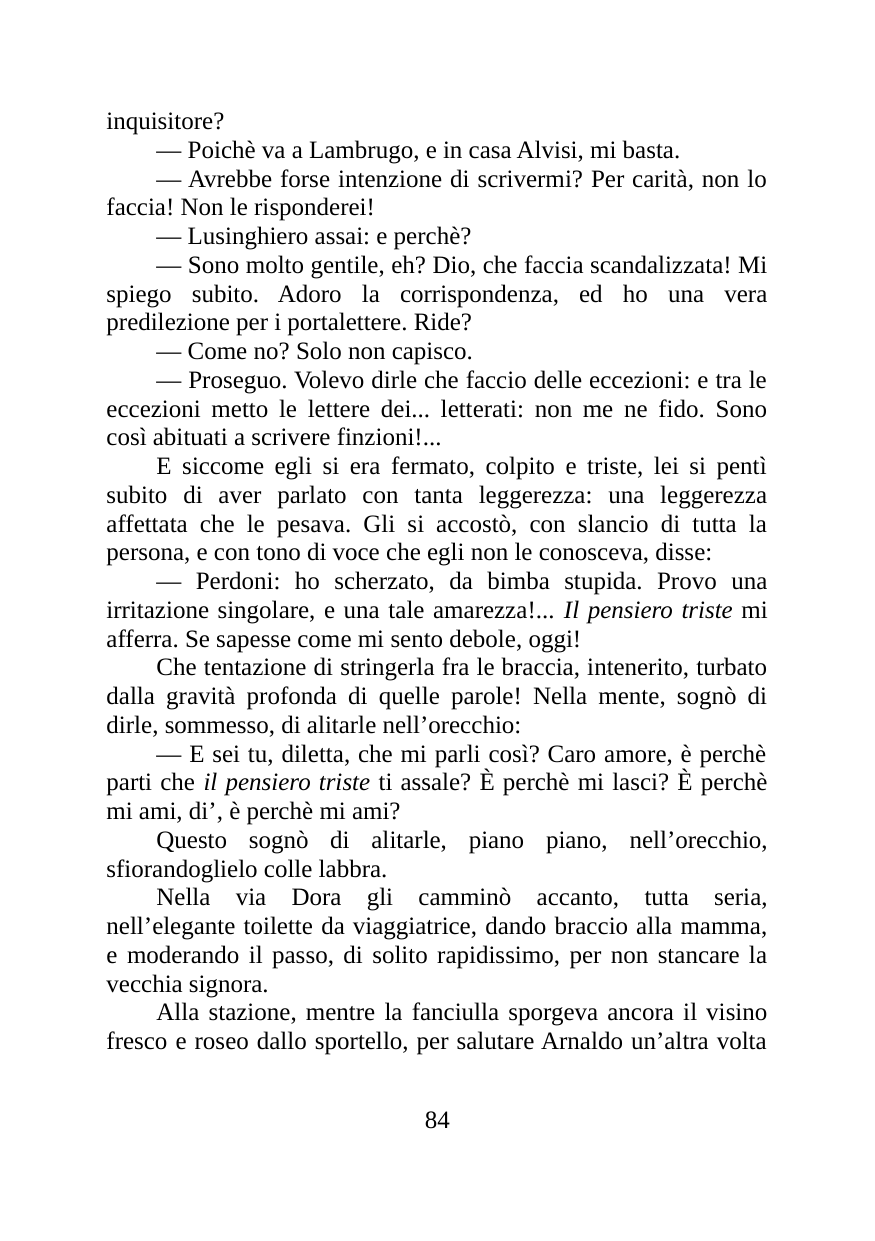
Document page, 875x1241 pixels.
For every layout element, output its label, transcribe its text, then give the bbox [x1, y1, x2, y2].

text — Perdoni: ho scherzato, da bimba stupida. Provo una irritazione singolare, e una tale amarezza!... Il pensiero triste mi afferra. Se sapesse come mi sento debole, oggi! [106, 566, 768, 652]
text inquisitore? [106, 106, 768, 135]
text Che tentazione di stringerla fra le braccia, intenerito, turbato dalla gravità profonda di quelle parole! Nella mente, sognò di dirle, sommesso, di alitarle nell’orecchio: [106, 652, 768, 739]
text Alla stazione, mentre la fanciulla sporgeva ancora il visino fresco e roseo dallo sportello, per salutare Arnaldo un’altra volta [106, 997, 768, 1055]
text — E sei tu, diletta, che mi parli così? Caro amore, è perchè parti che il pensiero triste ti assale? È perchè mi lasci? È perchè mi ami, di’, è perchè mi ami? [106, 739, 768, 825]
text — Sono molto gentile, eh? Dio, che faccia scandalizzata! Mi spiego subito. Adoro la corrispondenza, ed ho una vera predilezione per i portalettere. Ride? [106, 250, 768, 336]
text — Come no? Solo non capisco. [106, 336, 768, 365]
text — Proseguo. Volevo dirle che faccio delle eccezioni: e tra le eccezioni metto le lettere dei... letterati: non me ne fido. Sono così abituati a scrivere finzioni!... [106, 365, 768, 451]
text E siccome egli si era fermato, colpito e triste, lei si pentì subito di aver parlato con tanta leggerezza: una leggerezza affettata che le pesava. Gli si accostò, con slancio di tutta la persona, e con tono di voce che egli non le conosceva, disse: [106, 451, 768, 566]
text Questo sognò di alitarle, piano piano, nell’orecchio, sfiorandoglielo colle labbra. [106, 825, 768, 882]
text — Poichè va a Lambrugo, e in casa Alvisi, mi basta. [106, 135, 768, 164]
text — Avrebbe forse intenzione di scrivermi? Per carità, non lo faccia! Non le risponderei! [106, 164, 768, 221]
text — Lusinghiero assai: e perchè? [106, 221, 768, 250]
text Nella via Dora gli camminò accanto, tutta seria, nell’elegante toilette da viaggiatrice, dando braccio alla mamma, e moderando il passo, di solito rapidissimo, per non stancare la vecchia signora. [106, 882, 768, 997]
